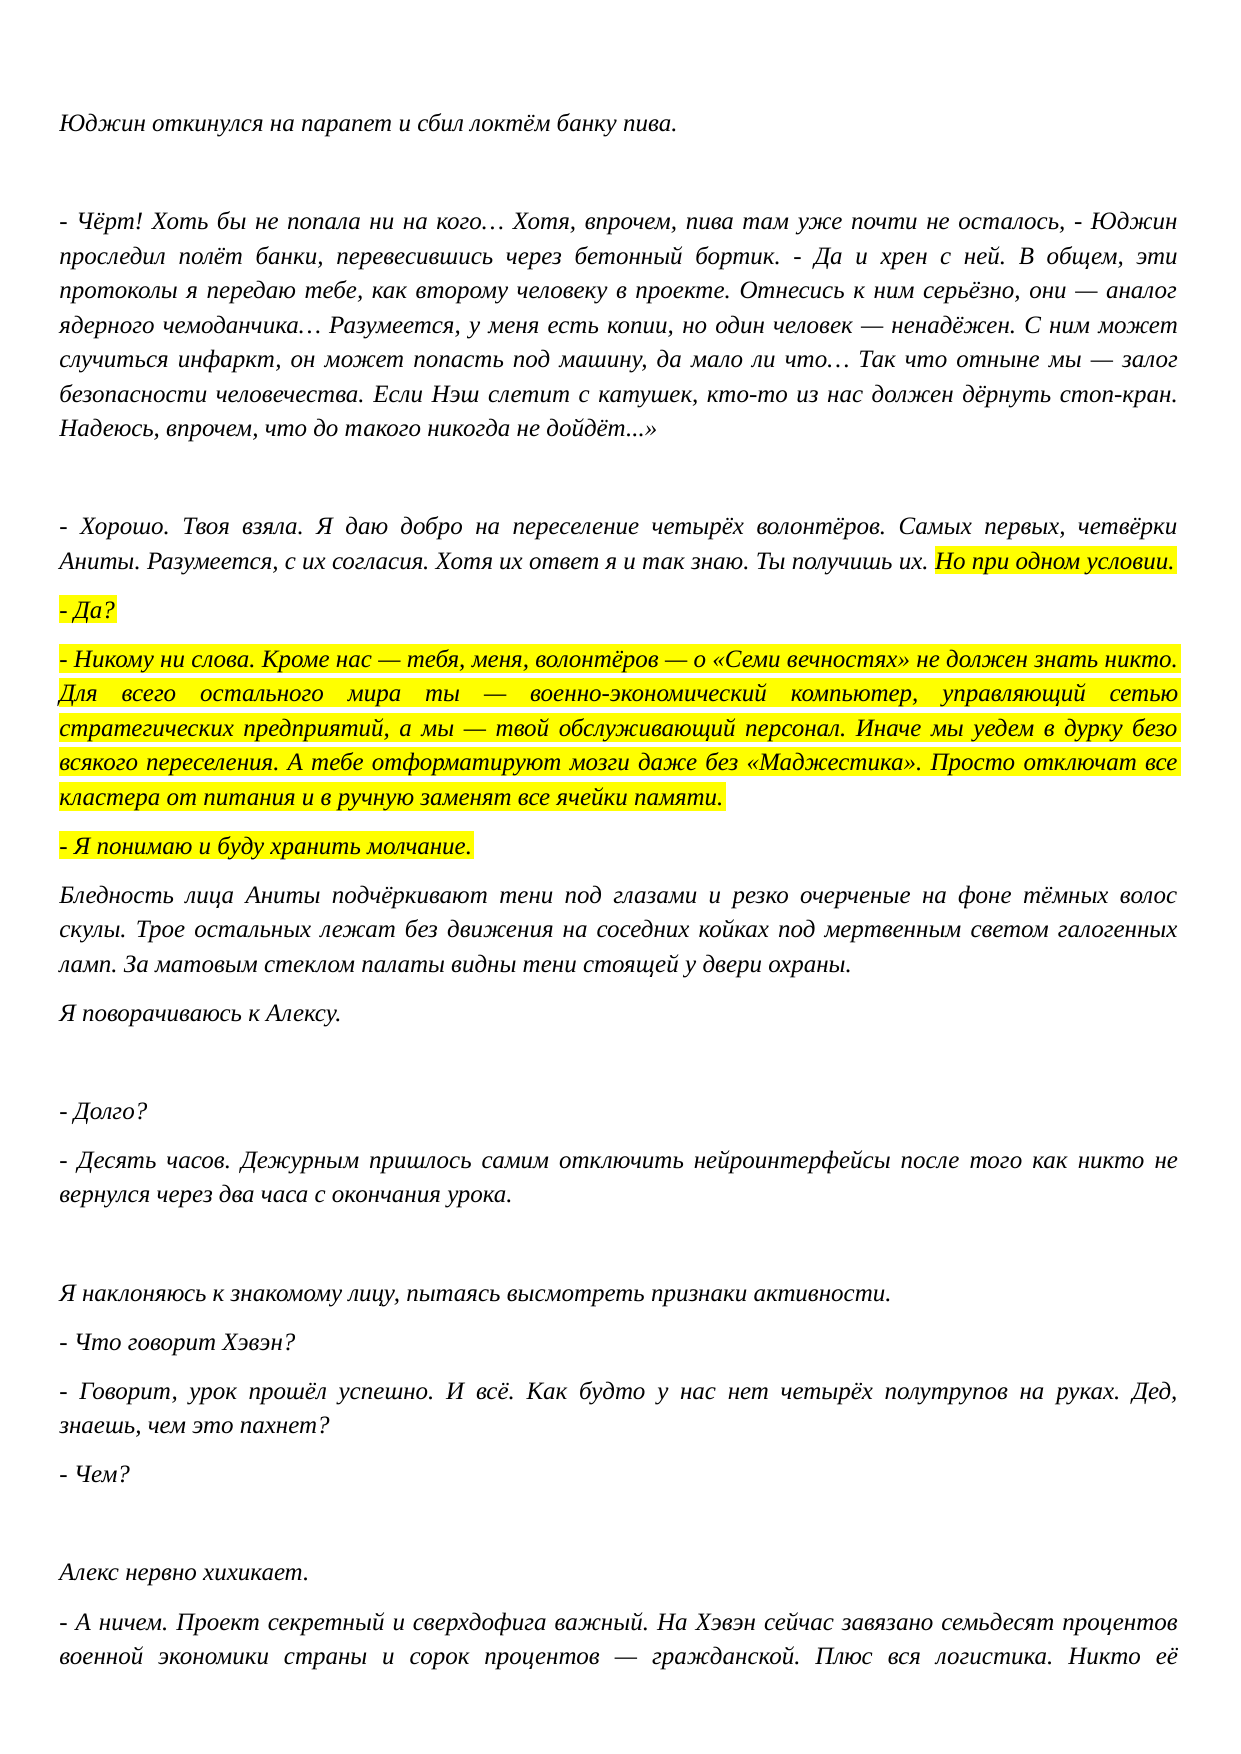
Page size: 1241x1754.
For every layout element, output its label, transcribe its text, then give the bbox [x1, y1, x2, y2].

text - Я понимаю и буду хранить молчание. [59, 831, 1181, 859]
text Бледность лица Аниты подчёркивают тени под глазами и резко очерченые на фоне тёмных волос скулы. Трое остальных лежат без движения на соседних койках под мертвенным светом галогенных ламп. За матовым стеклом палаты видны тени стоящей у двери охраны. [59, 880, 1181, 978]
text - Чёрт! Хоть бы не попала ни на кого… Хотя, впрочем, пива там уже почти не осталось, - Юджин проследил полёт банки, перевесившись через бетонный бортик. - Да и хрен с ней. В общем, эти протоколы я передаю тебе, как второму человеку в проекте. Отнесись к ним серьёзно, они — аналог ядерного чемоданчика… Разумеется, у меня есть копии, но один человек — ненадёжен. С ним может случиться инфаркт, он может попасть под машину, да мало ли что… Так что отныне мы — залог безопасности человечества. Если Нэш слетит с катушек, кто-то из нас должен дёрнуть стоп-кран. Надеюсь, впрочем, что до такого никогда не дойдёт...» [59, 206, 1181, 442]
text - Что говорит Хэвэн? [59, 1327, 1181, 1356]
text Я наклоняюсь к знакомому лицу, пытаясь высмотреть признаки активности. [59, 1278, 1181, 1306]
text - Хорошо. Твоя взяла. Я даю добро на переселение четырёх волонтёров. Самых первых, четвёрки Аниты. Разумеется, с их согласия. Хотя их ответ я и так знаю. Ты получишь их. Но при одном условии. [59, 511, 1181, 574]
text - Никому ни слова. Кроме нас — тебя, меня, волонтёров — о «Семи вечностях» не должен знать никто. Для всего остального мира ты — военно-экономический компьютер, управляющий сетью стратегических предприятий, а мы — твой обслуживающий персонал. Иначе мы уедем в дурку безо всякого переселения. А тебе отформатируют мозги даже без «Маджестика». Просто отключат все кластера от питания и в ручную заменят все ячейки памяти. [59, 644, 1181, 811]
text - Говорит, урок прошёл успешно. И всё. Как будто у нас нет четырёх полутрупов на руках. Дед, знаешь, чем это пахнет? [59, 1376, 1181, 1439]
text Юджин откинулся на парапет и сбил локтём банку пива. [59, 108, 1181, 137]
text - Десять часов. Дежурным пришлось самим отключить нейроинтерфейсы после того как никто не вернулся через два часа с окончания урока. [59, 1145, 1181, 1208]
text - Долго? [59, 1096, 1181, 1125]
text - Да? [59, 595, 1181, 623]
text Я поворачиваюсь к Алексу. [59, 998, 1181, 1027]
text - А ничем. Проект секретный и сверхдофига важный. На Хэвэн сейчас завязано семьдесят процентов военной экономики страны и сорок процентов — гражданской. Плюс вся логистика. Никто её [59, 1607, 1181, 1670]
text Алекс нервно хихикает. [59, 1557, 1181, 1586]
text - Чем? [59, 1459, 1181, 1488]
